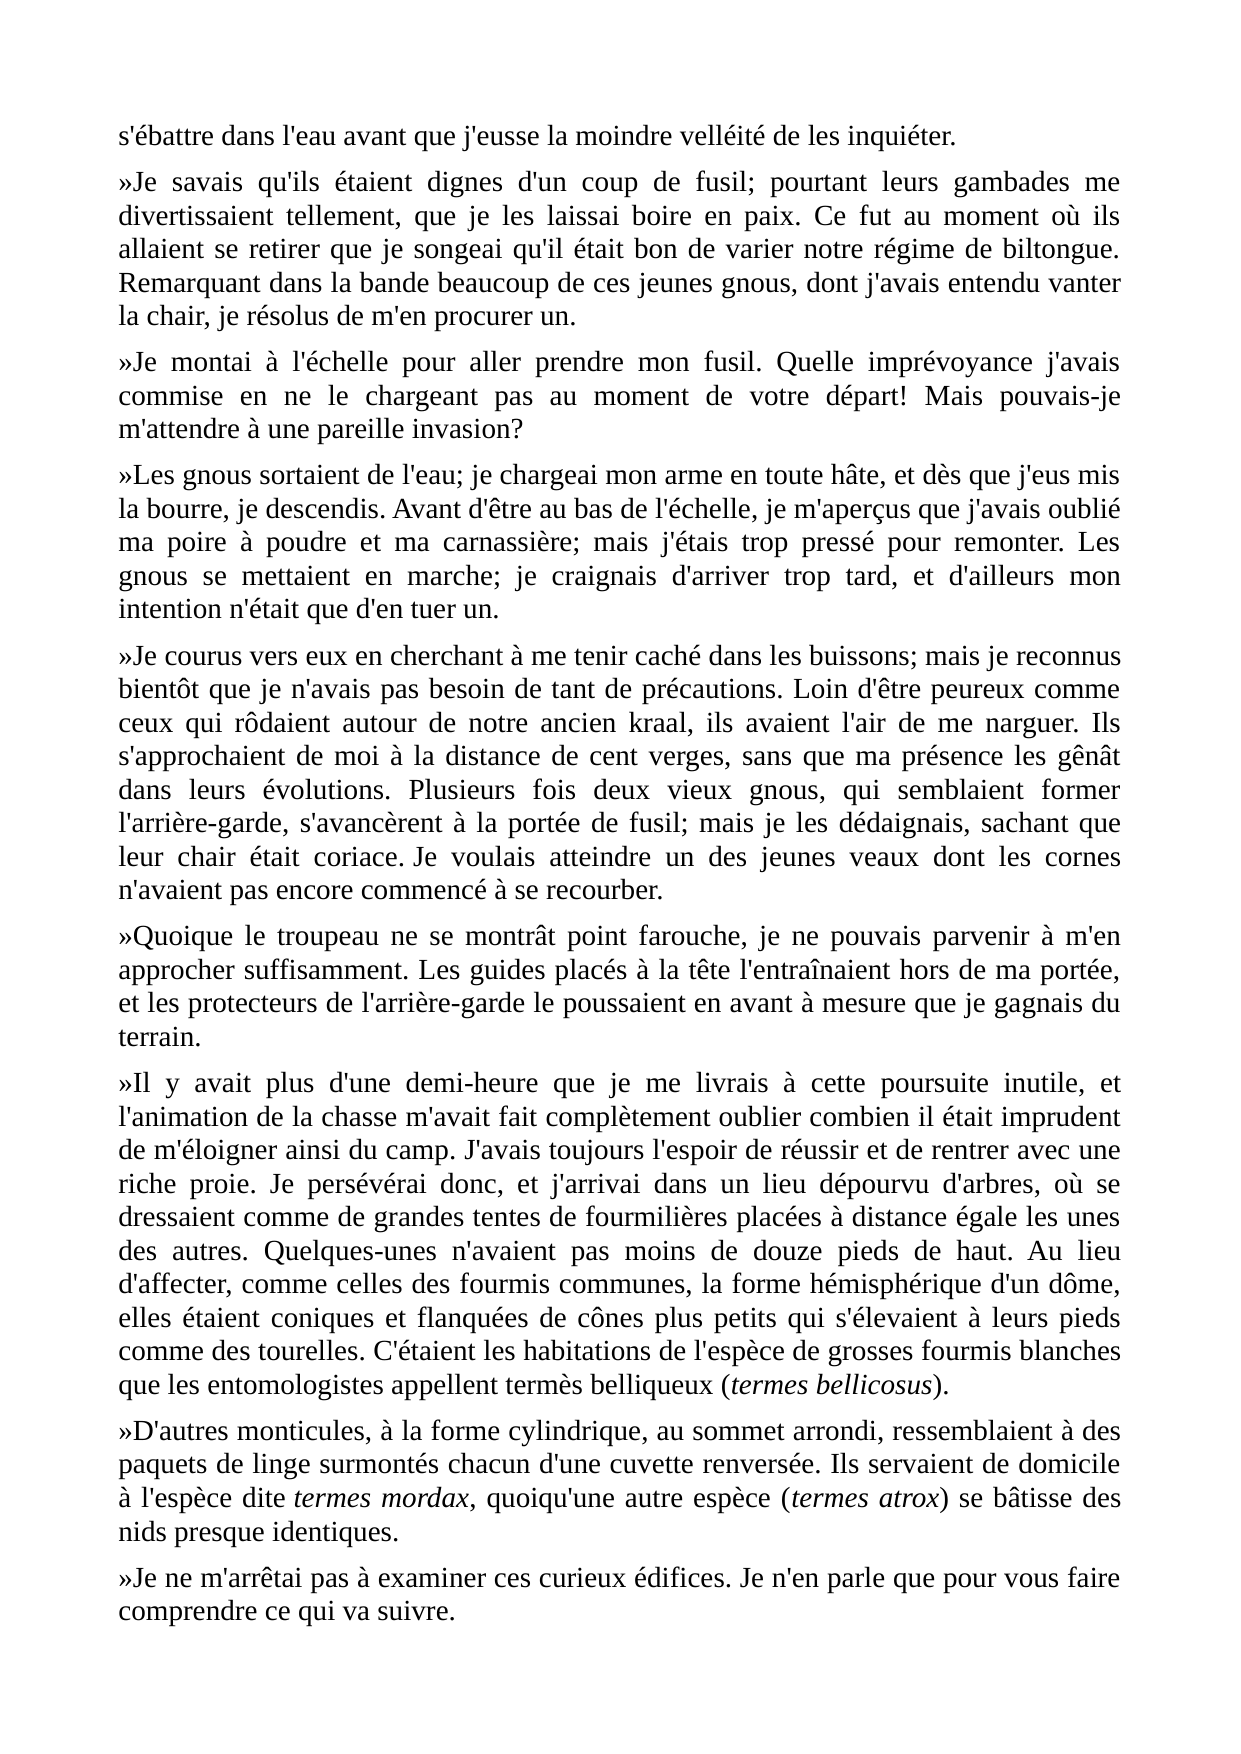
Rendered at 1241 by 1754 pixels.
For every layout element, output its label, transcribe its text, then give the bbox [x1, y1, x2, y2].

text »Je courus vers eux en cherchant à me tenir caché dans les buissons; mais je reconnus bientôt que je n'avais pas besoin de tant de précautions. Loin d'être peureux comme ceux qui rôdaient autour de notre ancien kraal, ils avaient l'air de me narguer. Ils s'approchaient de moi à la distance de cent verges, sans que ma présence les gênât dans leurs évolutions. Plusieurs fois deux vieux gnous, qui semblaient former l'arrière-garde, s'avancèrent à la portée de fusil; mais je les dédaignais, sachant que leur chair était coriace. Je voulais atteindre un des jeunes veaux dont les cornes n'avaient pas encore commencé à se recourber. [118, 638, 1122, 906]
text »Je savais qu'ils étaient dignes d'un coup de fusil; pourtant leurs gambades me divertissaient tellement, que je les laissai boire en paix. Ce fut au moment où ils allaient se retirer que je songeai qu'il était bon de varier notre régime de biltongue. Remarquant dans la bande beaucoup de ces jeunes gnous, dont j'avais entendu vanter la chair, je résolus de m'en procurer un. [118, 164, 1122, 332]
text »Je montai à l'échelle pour aller prendre mon fusil. Quelle imprévoyance j'avais commise en ne le chargeant pas au moment de votre départ! Mais pouvais-je m'attendre à une pareille invasion? [118, 344, 1122, 445]
text »Les gnous sortaient de l'eau; je chargeai mon arme en toute hâte, et dès que j'eus mis la bourre, je descendis. Avant d'être au bas de l'échelle, je m'aperçus que j'avais oublié ma poire à poudre et ma carnassière; mais j'étais trop pressé pour remonter. Les gnous se mettaient en marche; je craignais d'arriver trop tard, et d'ailleurs mon intention n'était que d'en tuer un. [118, 457, 1122, 625]
text »D'autres monticules, à la forme cylindrique, au sommet arrondi, ressemblaient à des paquets de linge surmontés chacun d'une cuvette renversée. Ils servaient de domicile à l'espèce dite termes mordax, quoiqu'une autre espèce (termes atrox) se bâtisse des nids presque identiques. [118, 1413, 1122, 1547]
text s'ébattre dans l'eau avant que j'eusse la moindre velléité de les inquiéter. [118, 118, 1122, 152]
text »Je ne m'arrêtai pas à examiner ces curieux édifices. Je n'en parle que pour vous faire comprendre ce qui va suivre. [118, 1560, 1122, 1627]
text »Il y avait plus d'une demi-heure que je me livrais à cette poursuite inutile, et l'animation de la chasse m'avait fait complètement oublier combien il était imprudent de m'éloigner ainsi du camp. J'avais toujours l'espoir de réussir et de rentrer avec une riche proie. Je persévérai donc, et j'arrivai dans un lieu dépourvu d'arbres, où se dressaient comme de grandes tentes de fourmilières placées à distance égale les unes des autres. Quelques-unes n'avaient pas moins de douze pieds de haut. Au lieu d'affecter, comme celles des fourmis communes, la forme hémisphérique d'un dôme, elles étaient coniques et flanquées de cônes plus petits qui s'élevaient à leurs pieds comme des tourelles. C'étaient les habitations de l'espèce de grosses fourmis blanches que les entomologistes appellent termès belliqueux (termes bellicosus). [118, 1065, 1122, 1401]
text »Quoique le troupeau ne se montrât point farouche, je ne pouvais parvenir à m'en approcher suffisamment. Les guides placés à la tête l'entraînaient hors de ma portée, et les protecteurs de l'arrière-garde le poussaient en avant à mesure que je gagnais du terrain. [118, 918, 1122, 1053]
